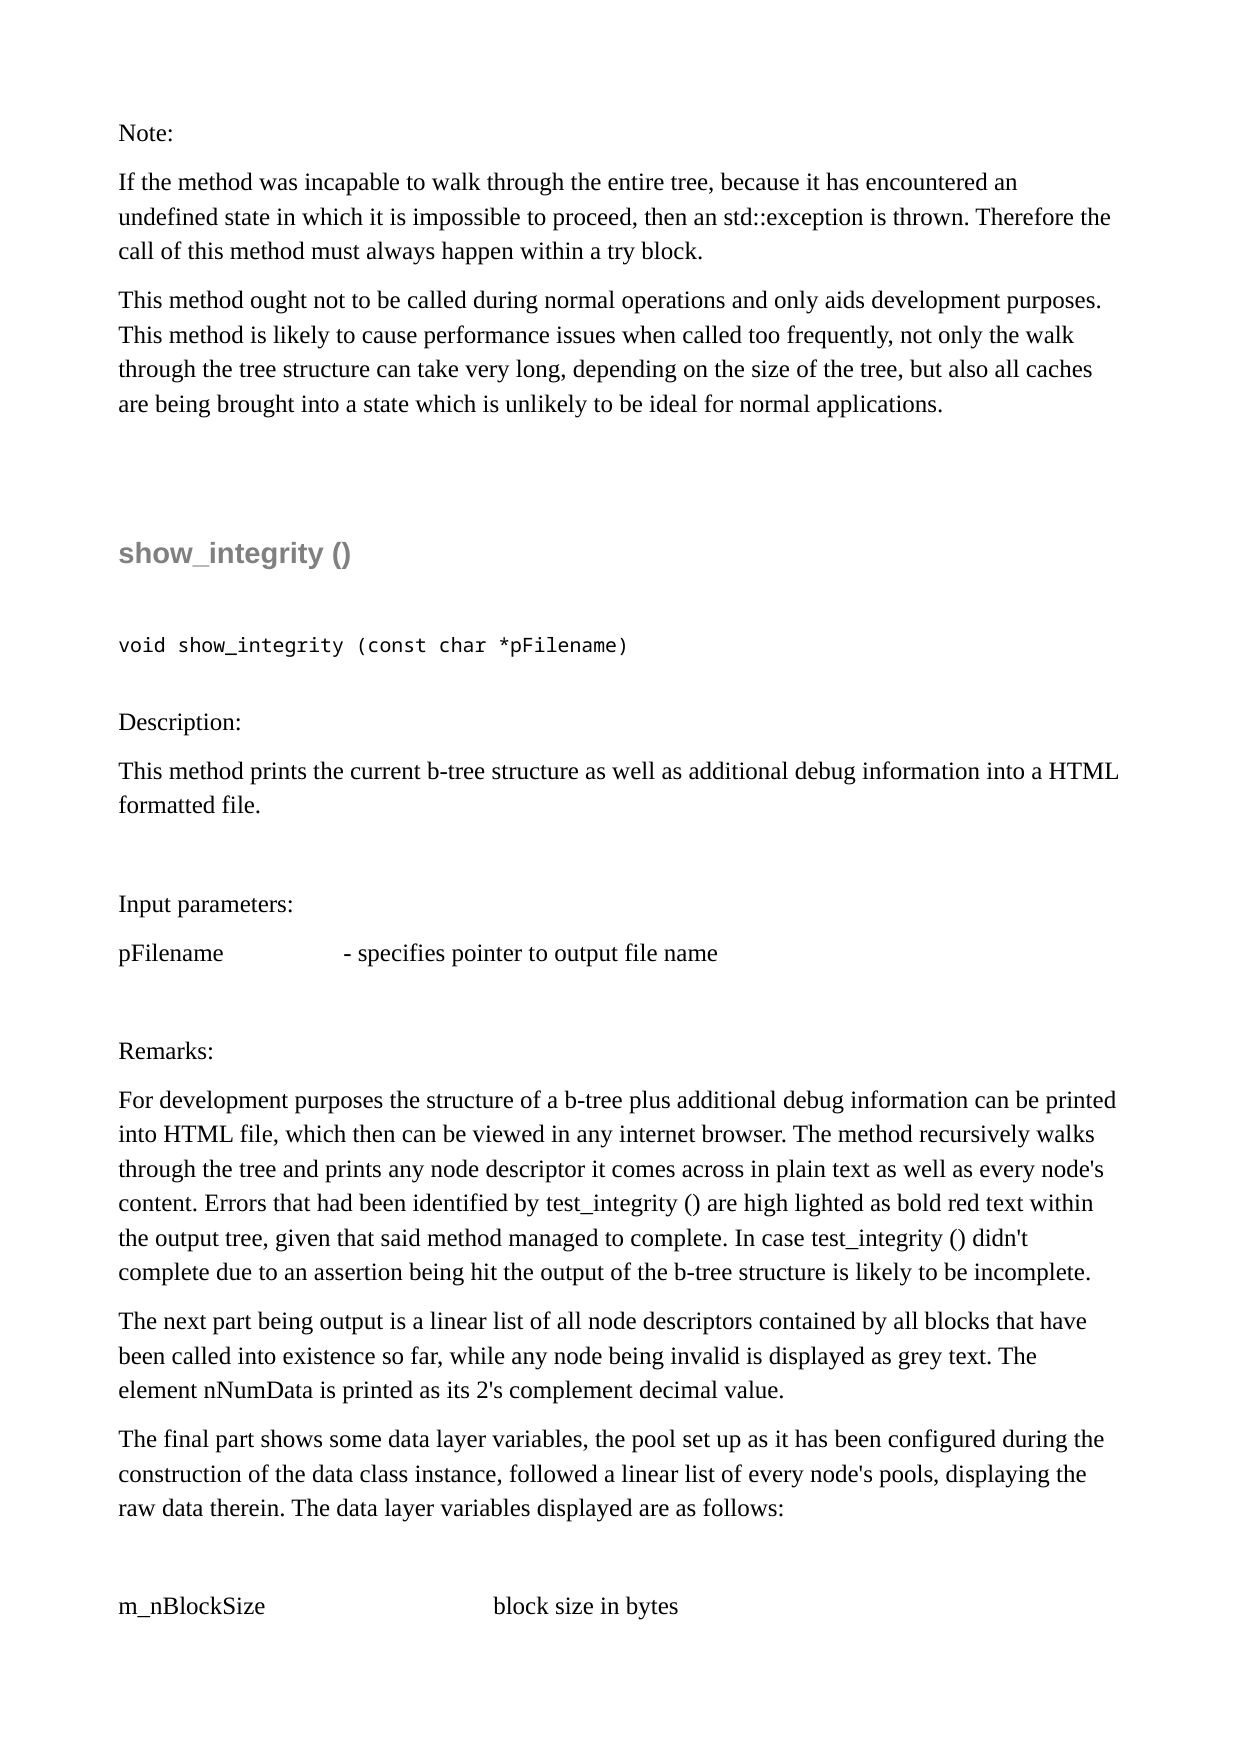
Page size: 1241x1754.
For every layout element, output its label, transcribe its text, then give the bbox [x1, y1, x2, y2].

text Remarks: [118, 1036, 1122, 1064]
text The final part shows some data layer variables, the pool set up as it has been configured during the construction of the data class instance, followed a linear list of every node's pools, displaying the raw data therein. The data layer variables displayed are as follows: [118, 1424, 1122, 1522]
text Note: [118, 118, 1122, 147]
text For development purposes the structure of a b-tree plus additional debug information can be printed into HTML file, which then can be viewed in any internet browser. The method recursively walks through the tree and prints any node descriptor it comes across in plain text as well as every node's content. Errors that had been identified by test_integrity () are high lighted as bold red text within the output tree, given that said method managed to complete. In case test_integrity () didn't complete due to an assertion being hit the output of the b-tree structure is likely to be incomplete. [118, 1085, 1122, 1286]
text Description: [118, 707, 1122, 736]
subtitle show_integrity () [118, 536, 1122, 569]
text pFilename - specifies pointer to output file name [118, 938, 1122, 966]
text This method ought not to be called during normal operations and only aids development purposes. This method is likely to cause performance issues when called too frequently, not only the walk through the tree structure can take very long, depending on the size of the tree, but also all caches are being brought into a state which is unlikely to be ideal for normal applications. [118, 285, 1122, 417]
text The next part being output is a linear list of all node descriptors contained by all blocks that have been called into existence so far, while any node being invalid is displayed as grey text. The element nNumData is printed as its 2's complement decimal value. [118, 1306, 1122, 1404]
text This method prints the current b-tree structure as well as additional debug information into a HTML formatted file. [118, 756, 1122, 819]
text Input parameters: [118, 889, 1122, 917]
text void show_integrity (const char *pFilename) [118, 631, 1122, 658]
text If the method was incapable to walk through the entire tree, because it has encountered an undefined state in which it is impossible to proceed, then an std::exception is thrown. Therefore the call of this method must always happen within a try block. [118, 167, 1122, 265]
text m_nBlockSize block size in bytes [118, 1591, 1122, 1620]
